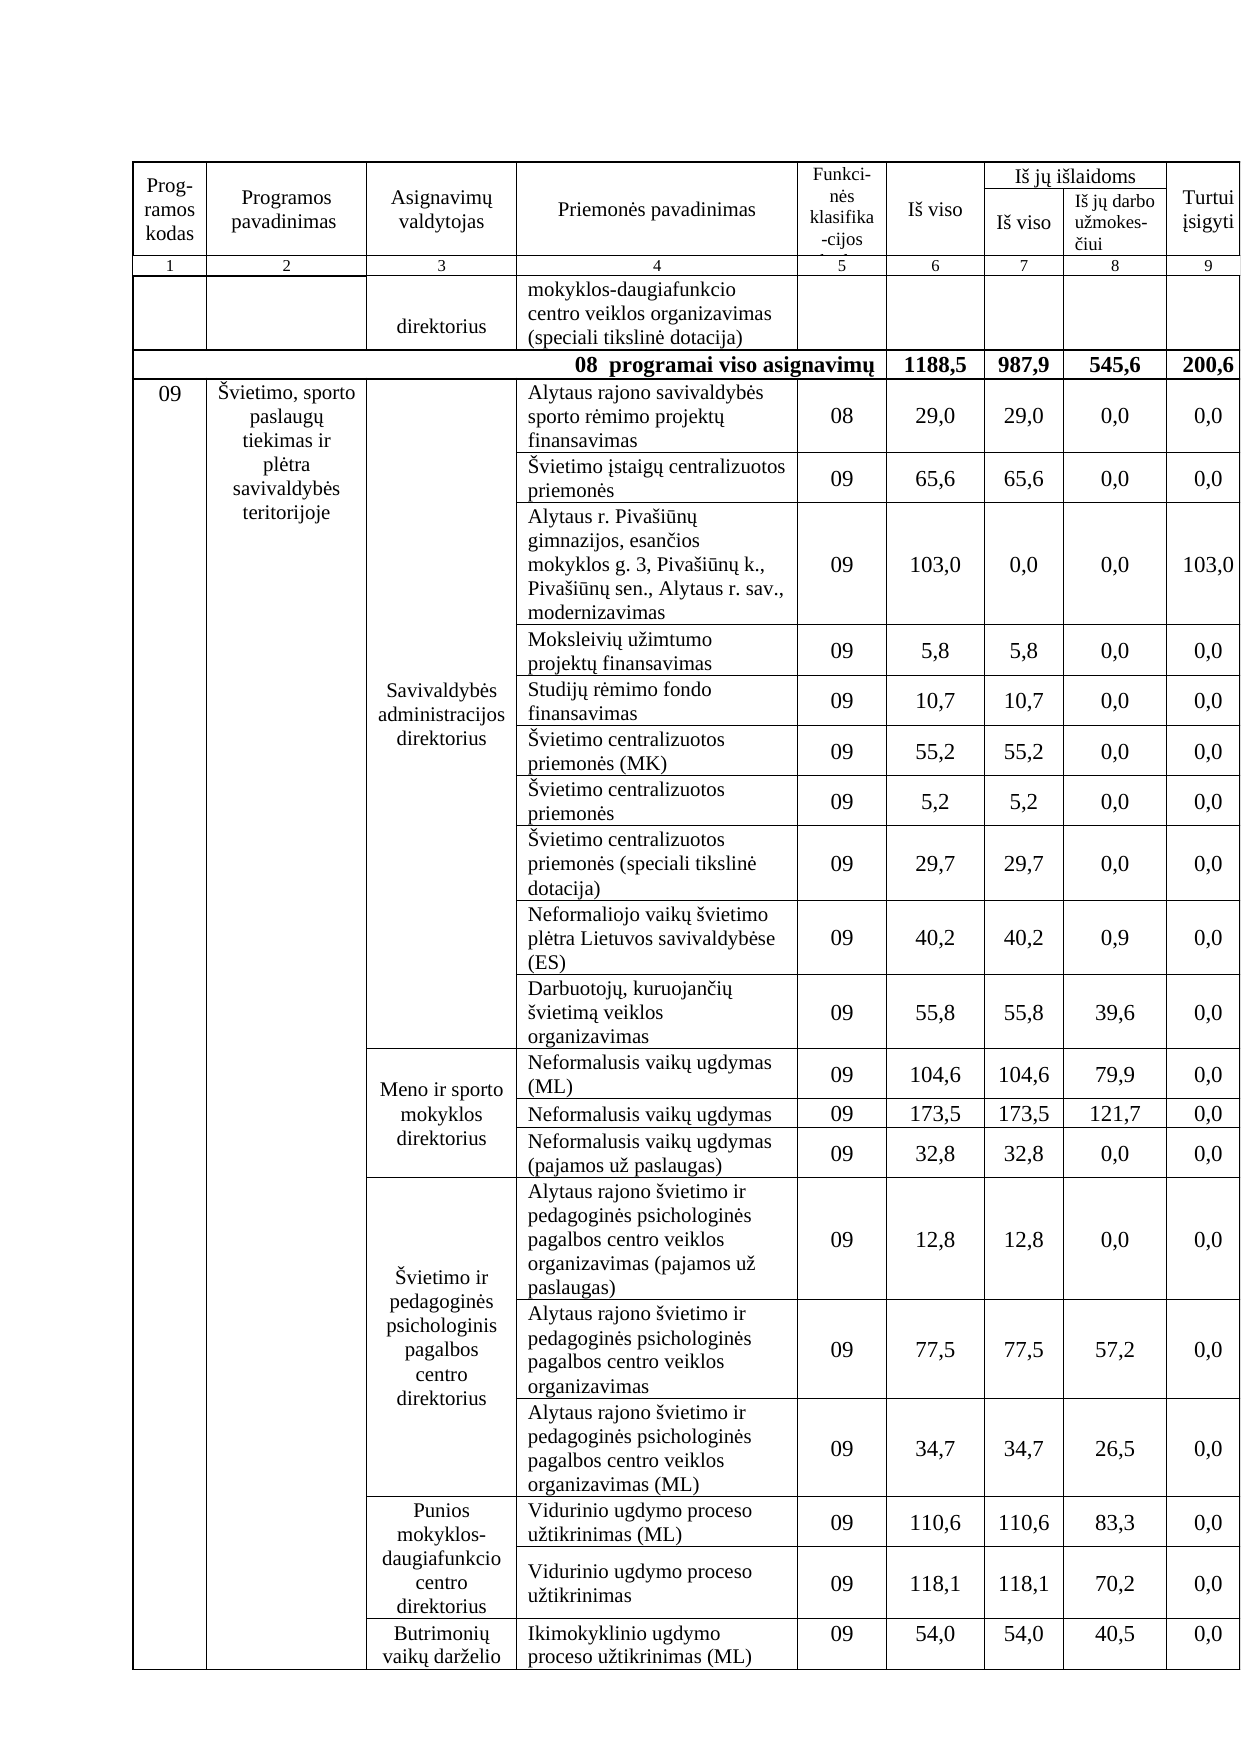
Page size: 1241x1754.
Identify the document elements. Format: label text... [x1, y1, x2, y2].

table_cell 09 [798, 1497, 886, 1546]
table_cell 55,2 [985, 726, 1063, 775]
table_header Programos pavadinimas [207, 163, 366, 254]
table_cell 32,8 [887, 1128, 984, 1177]
table_cell 09 [798, 1128, 886, 1177]
table_cell 110,6 [887, 1497, 984, 1546]
table_cell 39,6 [1064, 975, 1166, 1048]
table_cell 12,8 [887, 1178, 984, 1299]
table_cell 32,8 [985, 1128, 1063, 1177]
table_cell 0,0 [1167, 1619, 1239, 1668]
table_cell 40,2 [887, 901, 984, 974]
table_cell 57,2 [1064, 1300, 1166, 1398]
table_cell Neformalusis vaikų ugdymas [517, 1099, 797, 1127]
table_cell [887, 276, 984, 349]
table_cell 1188,5 [887, 351, 984, 377]
table_cell 0,0 [1167, 901, 1239, 974]
table_cell 26,5 [1064, 1399, 1166, 1496]
table_cell 5 [798, 256, 886, 275]
table_cell 0,0 [1064, 625, 1166, 674]
table_cell Iš viso [985, 189, 1063, 254]
table_cell 0,0 [1167, 726, 1239, 775]
table_cell Punios mokyklos-daugiafunkcio centro direktorius [367, 1497, 516, 1618]
table_cell Švietimo ir pedagoginės psichologinis pagalbos centro direktorius [367, 1178, 516, 1496]
table_cell direktorius [367, 276, 516, 349]
table_cell 09 [798, 776, 886, 825]
table_cell 0,0 [1064, 453, 1166, 502]
table_cell 173,5 [985, 1099, 1063, 1127]
table_cell Moksleivių užimtumo projektų finansavimas [517, 625, 797, 674]
table_header Turtui įsigyti [1167, 163, 1239, 254]
table_cell 0,0 [1167, 776, 1239, 825]
table_cell 110,6 [985, 1497, 1063, 1546]
table_cell 0,0 [1167, 625, 1239, 674]
table_cell 34,7 [985, 1399, 1063, 1496]
table_cell 987,9 [985, 351, 1063, 377]
table_cell 0,0 [1064, 1128, 1166, 1177]
table_cell 0,0 [1064, 503, 1166, 624]
table_cell 0,0 [1167, 1128, 1239, 1177]
table_cell Neformaliojo vaikų švietimo plėtra Lietuvos savivaldybėse (ES) [517, 901, 797, 974]
table_cell [134, 277, 206, 349]
table_cell 0,0 [1064, 826, 1166, 899]
table_cell 70,2 [1064, 1547, 1166, 1618]
table_header Iš viso [887, 163, 984, 254]
table_cell 0,9 [1064, 901, 1166, 974]
table_header Funkci-nės klasifika-cijos kodas [798, 163, 886, 254]
table_cell 09 [798, 1099, 886, 1127]
table_cell 6 [887, 256, 984, 275]
table_cell 09 [798, 1178, 886, 1299]
table_cell 09 [798, 975, 886, 1048]
table_cell 34,7 [887, 1399, 984, 1496]
table_cell 104,6 [985, 1049, 1063, 1098]
table_cell 3 [367, 256, 516, 275]
table_cell 09 [798, 503, 886, 624]
table_cell 09 [798, 1300, 886, 1398]
table_cell 29,7 [887, 826, 984, 899]
table_cell Studijų rėmimo fondo finansavimas [517, 676, 797, 725]
table_cell 0,0 [1167, 1399, 1239, 1496]
table_cell [1064, 276, 1166, 349]
table_cell 29,0 [985, 380, 1063, 452]
table_cell 5,2 [887, 776, 984, 825]
table_cell [207, 277, 366, 349]
table_cell 5,8 [985, 625, 1063, 674]
table_cell 09 [798, 826, 886, 899]
table_cell 1 [133, 256, 206, 275]
table_cell 0,0 [1064, 676, 1166, 725]
table_cell 55,8 [887, 975, 984, 1048]
table_cell Vidurinio ugdymo proceso užtikrinimas [517, 1547, 797, 1618]
table_cell 0,0 [1064, 726, 1166, 775]
table_cell 9 [1167, 256, 1240, 275]
table_cell 09 [798, 1547, 886, 1618]
table_cell 40,2 [985, 901, 1063, 974]
table_cell 5,8 [887, 625, 984, 674]
table_cell 65,6 [887, 453, 984, 502]
table_cell Švietimo, sporto paslaugų tiekimas ir plėtra savivaldybės teritorijoje [207, 380, 366, 1668]
table_cell Vidurinio ugdymo proceso užtikrinimas (ML) [517, 1497, 797, 1546]
table_cell [798, 276, 886, 349]
table_header Asignavimų valdytojas [367, 163, 516, 254]
table_cell Savivaldybės administracijos direktorius [367, 380, 516, 1048]
table_cell 77,5 [887, 1300, 984, 1398]
table_cell 118,1 [985, 1547, 1063, 1618]
table_cell 104,6 [887, 1049, 984, 1098]
table_cell 55,2 [887, 726, 984, 775]
table_cell 0,0 [1167, 975, 1239, 1048]
table_cell Alytaus rajono savivaldybės sporto rėmimo projektų finansavimas [517, 380, 797, 452]
table_cell mokyklos-daugiafunkcio centro veiklos organizavimas (speciali tikslinė dotacija) [517, 276, 797, 349]
table_header Iš jų išlaidoms [985, 163, 1166, 188]
table_cell 79,9 [1064, 1049, 1166, 1098]
table_cell 8 [1064, 256, 1166, 275]
table_cell 0,0 [1167, 1497, 1239, 1546]
table_cell Iš jų darbo užmokes-čiui [1064, 189, 1166, 254]
table_cell 0,0 [1167, 1178, 1239, 1299]
table_cell 09 [798, 625, 886, 674]
table_cell 200,6 [1167, 351, 1239, 377]
table_cell 65,6 [985, 453, 1063, 502]
table_cell 0,0 [1064, 1178, 1166, 1299]
table_cell 09 [134, 380, 206, 1668]
table_cell 29,0 [887, 380, 984, 452]
table_cell 54,0 [887, 1619, 984, 1668]
table_cell Neformalusis vaikų ugdymas (pajamos už paslaugas) [517, 1128, 797, 1177]
table_cell 40,5 [1064, 1619, 1166, 1668]
table_cell 0,0 [1167, 826, 1239, 899]
table_cell Švietimo centralizuotos priemonės (speciali tikslinė dotacija) [517, 826, 797, 899]
table_cell 09 [798, 1619, 886, 1668]
table_cell Meno ir sporto mokyklos direktorius [367, 1049, 516, 1177]
table_cell 12,8 [985, 1178, 1063, 1299]
table_cell 10,7 [985, 676, 1063, 725]
table_cell 77,5 [985, 1300, 1063, 1398]
table_cell Ikimokyklinio ugdymo proceso užtikrinimas (ML) [517, 1619, 797, 1668]
table_cell Švietimo centralizuotos priemonės (MK) [517, 726, 797, 775]
table_cell 121,7 [1064, 1099, 1166, 1127]
table_cell Alytaus rajono švietimo ir pedagoginės psichologinės pagalbos centro veiklos organizavimas (pajamos už paslaugas) [517, 1178, 797, 1299]
table_cell 09 [798, 901, 886, 974]
table_cell 103,0 [887, 503, 984, 624]
table_cell 2 [207, 256, 366, 275]
table_cell Švietimo centralizuotos priemonės [517, 776, 797, 825]
table_cell Alytaus rajono švietimo ir pedagoginės psichologinės pagalbos centro veiklos organizavimas (ML) [517, 1399, 797, 1496]
table_cell 09 [798, 726, 886, 775]
table_cell Švietimo įstaigų centralizuotos priemonės [517, 453, 797, 502]
table_cell 29,7 [985, 826, 1063, 899]
table_cell [1167, 276, 1239, 349]
table_cell 545,6 [1064, 351, 1166, 377]
table_cell 103,0 [1167, 503, 1239, 624]
table_cell 55,8 [985, 975, 1063, 1048]
table_cell 0,0 [1167, 1049, 1239, 1098]
table_cell [985, 276, 1063, 349]
table_cell 5,2 [985, 776, 1063, 825]
table_cell 0,0 [1167, 380, 1239, 452]
table_cell 0,0 [1064, 380, 1166, 452]
table_cell 09 [798, 1049, 886, 1098]
table_cell 118,1 [887, 1547, 984, 1618]
table_cell 0,0 [985, 503, 1063, 624]
table_cell 54,0 [985, 1619, 1063, 1668]
table_cell 09 [798, 676, 886, 725]
table_cell 0,0 [1167, 676, 1239, 725]
table_cell 0,0 [1167, 1547, 1239, 1618]
table_cell 08 [798, 380, 886, 452]
table_cell 83,3 [1064, 1497, 1166, 1546]
table_cell 173,5 [887, 1099, 984, 1127]
table_cell 08 programai viso asignavimų [134, 351, 886, 377]
table_cell 0,0 [1167, 1099, 1239, 1127]
table_cell 0,0 [1064, 776, 1166, 825]
table_cell 0,0 [1167, 1300, 1239, 1398]
table_cell 4 [517, 256, 797, 275]
table_cell 10,7 [887, 676, 984, 725]
table_cell Darbuotojų, kuruojančių švietimą veiklos organizavimas [517, 975, 797, 1048]
table_cell Alytaus rajono švietimo ir pedagoginės psichologinės pagalbos centro veiklos organizavimas [517, 1300, 797, 1398]
table_header Prog-ramos kodas [134, 163, 206, 254]
table_cell 7 [985, 256, 1063, 275]
table_cell Alytaus r. Pivašiūnų gimnazijos, esančios mokyklos g. 3, Pivašiūnų k., Pivašiūnų sen., Alytaus r. sav., modernizavimas [517, 503, 797, 624]
table_cell 09 [798, 453, 886, 502]
table_cell 0,0 [1167, 453, 1239, 502]
table_cell 09 [798, 1399, 886, 1496]
table_cell Butrimonių vaikų darželio [367, 1619, 516, 1668]
table_cell Neformalusis vaikų ugdymas (ML) [517, 1049, 797, 1098]
table_header Priemonės pavadinimas [517, 163, 797, 254]
